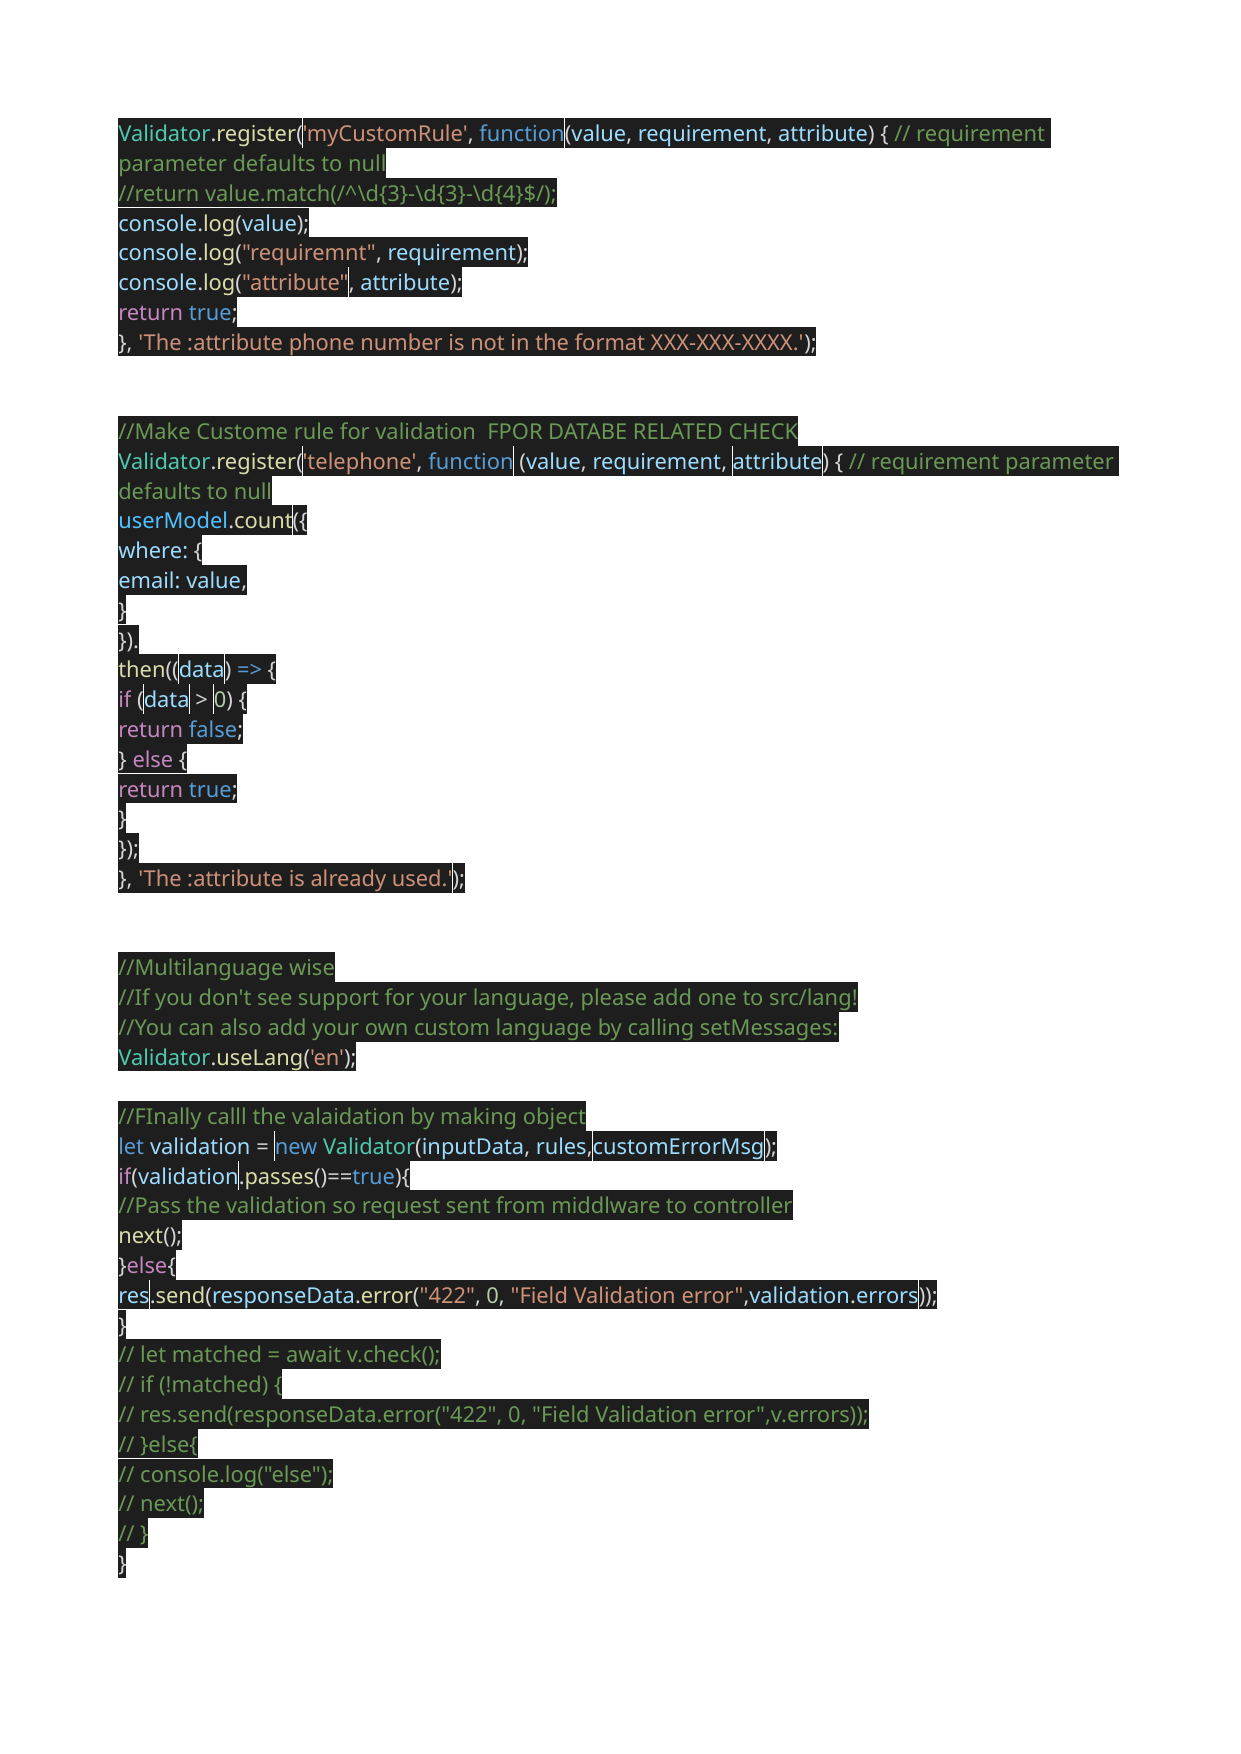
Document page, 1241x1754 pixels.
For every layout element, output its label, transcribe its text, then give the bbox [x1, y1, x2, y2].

text console.log(value); [118, 207, 1122, 237]
text } [118, 803, 1122, 833]
text //Make Custome rule for validation FPOR DATABE RELATED CHECK [118, 416, 1122, 446]
text // next(); [118, 1488, 1122, 1518]
text //FInally calll the valaidation by making object [118, 1101, 1122, 1131]
text next(); [118, 1220, 1122, 1250]
text email: value, [118, 565, 1122, 595]
text } else { [118, 744, 1122, 773]
text return false; [118, 714, 1122, 744]
text Validator.useLang('en'); [118, 1042, 1122, 1071]
text let validation = new Validator(inputData, rules,customErrorMsg); [118, 1131, 1122, 1161]
text res.send(responseData.error("422", 0, "Field Validation error",validation.errors)); [118, 1280, 1122, 1309]
text then((data) => { [118, 654, 1122, 684]
text Validator.register('myCustomRule', function(value, requirement, attribute) { // requirement parameter defaults to null [118, 118, 1122, 178]
text }); [118, 833, 1122, 863]
text }, 'The :attribute is already used.'); [118, 863, 1122, 893]
text return true; [118, 773, 1122, 803]
text //You can also add your own custom language by calling setMessages: [118, 1012, 1122, 1042]
text //Pass the validation so request sent from middlware to controller [118, 1190, 1122, 1220]
text where: { [118, 535, 1122, 565]
text return true; [118, 297, 1122, 327]
text Validator.register('telephone', function (value, requirement, attribute) { // requirement parameter defaults to null [118, 446, 1122, 505]
text // if (!matched) { [118, 1369, 1122, 1399]
text // res.send(responseData.error("422", 0, "Field Validation error",v.errors)); [118, 1399, 1122, 1429]
text console.log("requiremnt", requirement); [118, 237, 1122, 267]
text //return value.match(/^\d{3}-\d{3}-\d{4}$/); [118, 178, 1122, 207]
text }, 'The :attribute phone number is not in the format XXX-XXX-XXXX.'); [118, 327, 1122, 356]
text // console.log("else"); [118, 1458, 1122, 1488]
text console.log("attribute", attribute); [118, 267, 1122, 297]
text } [118, 595, 1122, 624]
text //Multilanguage wise [118, 952, 1122, 982]
text // }else{ [118, 1429, 1122, 1458]
text }). [118, 624, 1122, 654]
text if (data > 0) { [118, 684, 1122, 714]
text if(validation.passes()==true){ [118, 1161, 1122, 1190]
text // let matched = await v.check(); [118, 1339, 1122, 1369]
text } [118, 1309, 1122, 1339]
text // } [118, 1518, 1122, 1548]
text } [118, 1548, 1122, 1578]
text //If you don't see support for your language, please add one to src/lang! [118, 982, 1122, 1012]
text userModel.count({ [118, 505, 1122, 535]
text }else{ [118, 1250, 1122, 1280]
